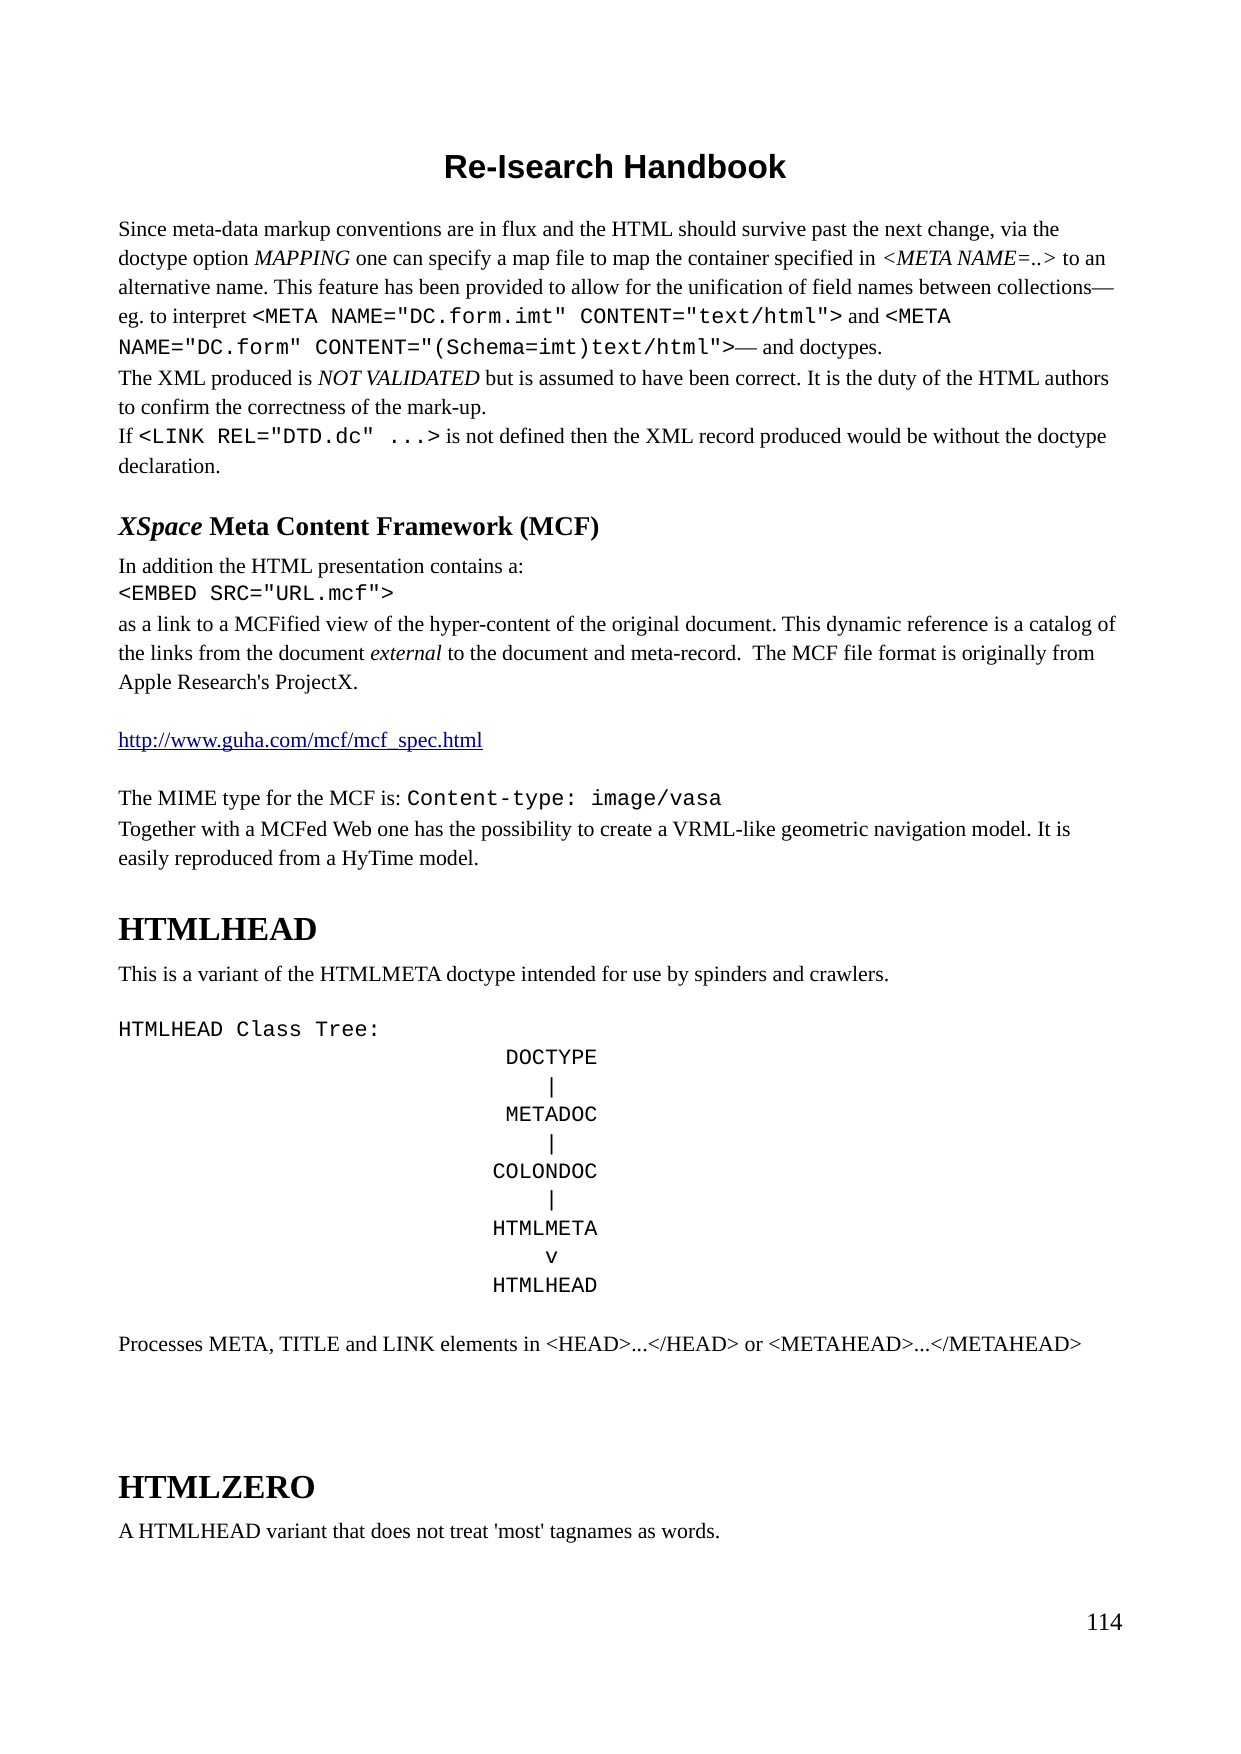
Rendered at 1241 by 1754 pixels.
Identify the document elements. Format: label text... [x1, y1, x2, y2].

text DOCTYPE [413, 1046, 1122, 1071]
text This is a variant of the HTMLMETA doctype intended for use by spinders and crawlers. [118, 961, 1122, 986]
text http://www.guha.com/mcf/mcf_spec.html [118, 727, 1122, 752]
text A HTMLHEAD variant that does not treat 'most' tagnames as words. [118, 1518, 1122, 1543]
subtitle HTMLZERO [118, 1467, 1122, 1506]
text | [413, 1075, 1122, 1100]
text HTMLHEAD [413, 1274, 1122, 1299]
text HTMLMETA [413, 1217, 1122, 1242]
subtitle XSpace Meta Content Framework (MCF) [118, 510, 1122, 541]
text COLONDOC [413, 1160, 1122, 1185]
text In addition the HTML presentation contains a: <EMBED SRC="URL.mcf"> as a link to a MCFified view of the hyper-content of the original document. This dynamic reference is a catalog of the links from the document external to the document and meta-record. The MCF file format is originally from Apple Research's ProjectX. [118, 553, 1122, 694]
text HTMLHEAD Class Tree: [118, 1018, 1122, 1043]
text v [413, 1246, 1122, 1270]
text Together with a MCFed Web one has the possibility to create a VRML-like geometric navigation model. It is easily reproduced from a HyTime model. [118, 816, 1122, 870]
text METADOC [413, 1103, 1122, 1128]
text Processes META, TITLE and LINK elements in <HEAD>...</HEAD> or <METAHEAD>...</METAHEAD> [118, 1331, 1122, 1356]
text | [413, 1189, 1122, 1213]
subtitle HTMLHEAD [118, 909, 1122, 948]
text The MIME type for the MCF is: Content-type: image/vasa [118, 785, 1122, 812]
text The XML produced is NOT VALIDATED but is assumed to have been correct. It is the duty of the HTML authors to confirm the correctness of the mark-up. [118, 365, 1122, 419]
text Since meta-data markup conventions are in flux and the HTML should survive past the next change, via the doctype option MAPPING one can specify a map file to map the container specified in <META NAME=..> to an alternative name. This feature has been provided to allow for the unification of field names between collections— eg. to interpret <META NAME="DC.form.imt" CONTENT="text/html"> and <META NAME="DC.form" CONTENT="(Schema=imt)text/html">— and doctypes. [118, 216, 1122, 361]
text If <LINK REL="DTD.dc" ...> is not defined then the XML record produced would be without the doctype declaration. [118, 423, 1122, 479]
text | [413, 1132, 1122, 1157]
